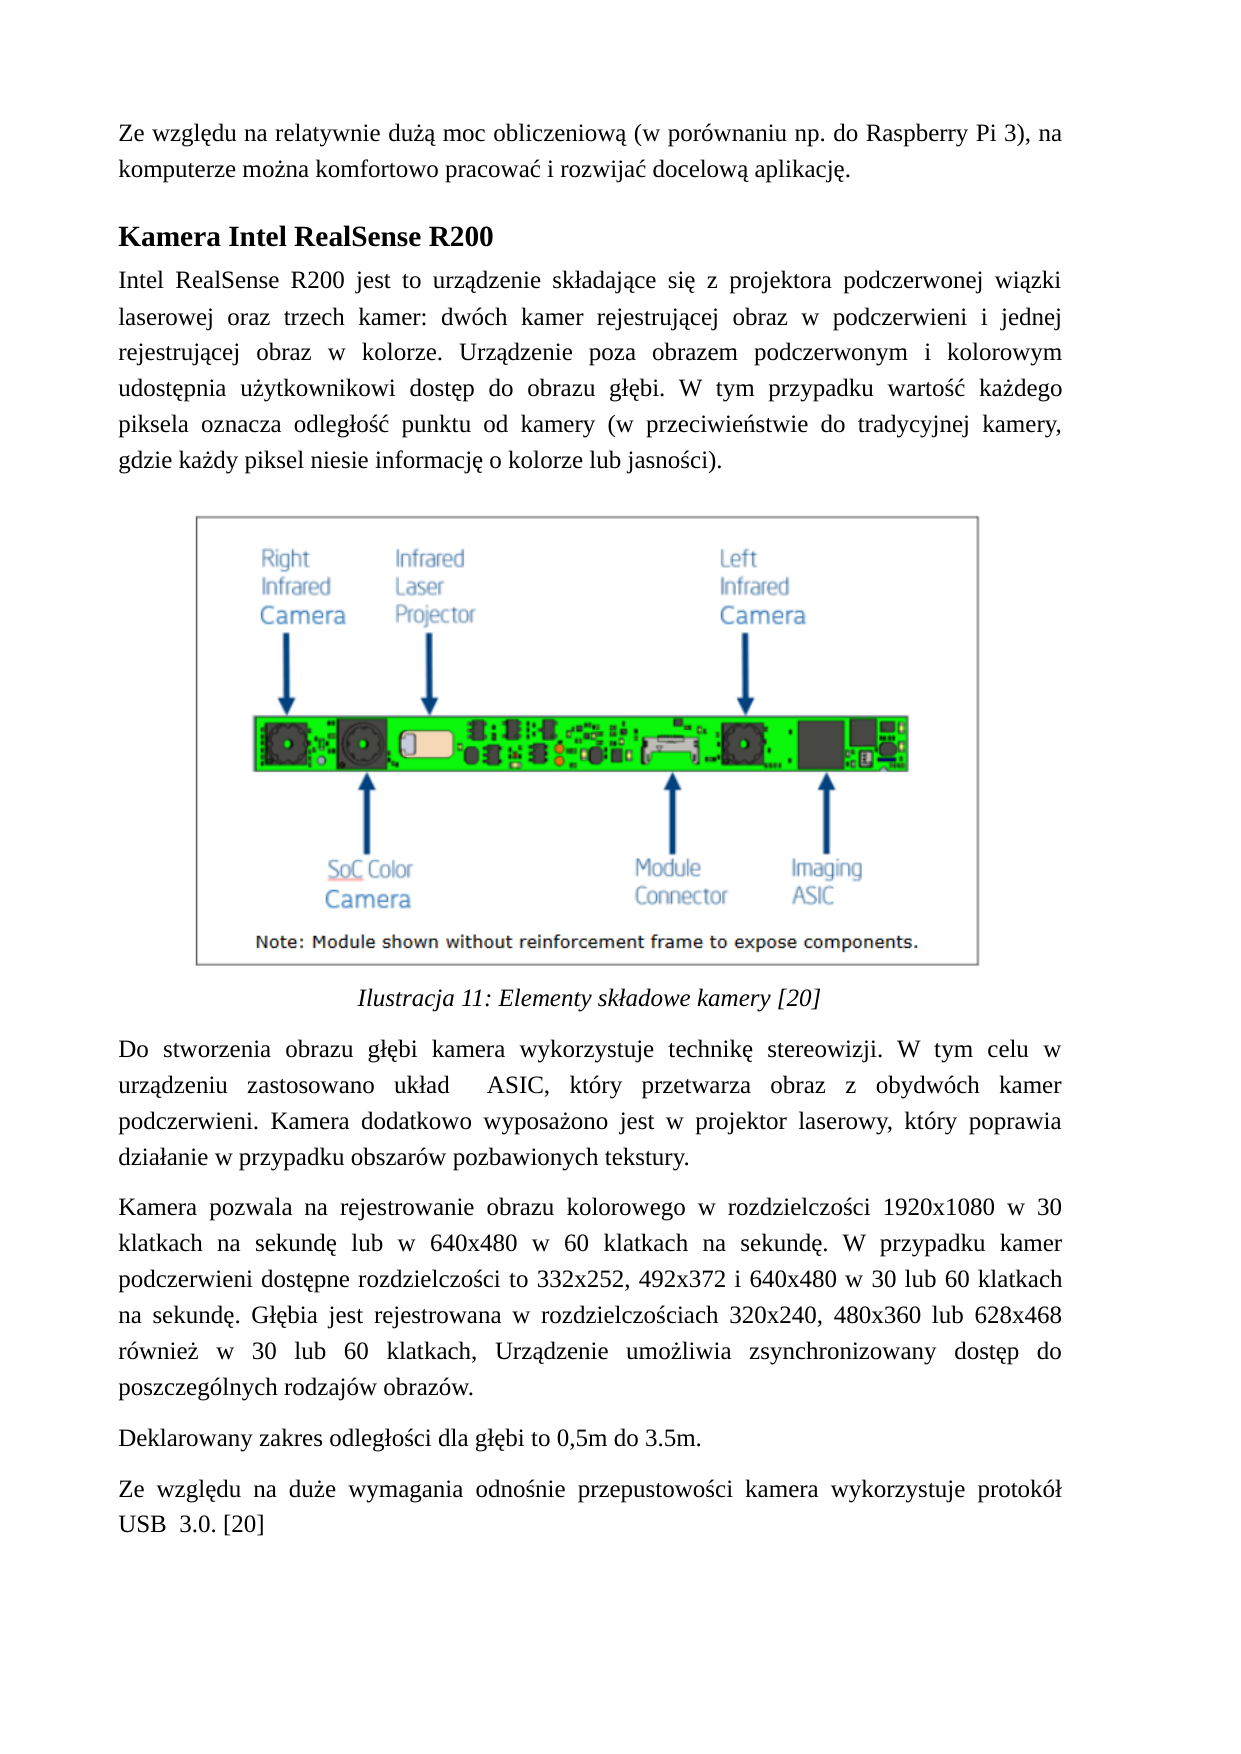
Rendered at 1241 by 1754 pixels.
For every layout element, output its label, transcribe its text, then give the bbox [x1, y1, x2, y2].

picture [188, 508, 993, 978]
subtitle Kamera Intel RealSense R200 [118, 219, 1063, 253]
text Ze względu na duże wymagania odnośnie przepustowości kamera wykorzystuje protokół USB 3.0. [20] [118, 1474, 1063, 1538]
text Do stworzenia obrazu głębi kamera wykorzystuje technikę stereowizji. W tym celu w urządzeniu zastosowano układ ASIC, który przetwarza obraz z obydwóch kamer podczerwieni. Kamera dodatkowo wyposażono jest w projektor laserowy, który poprawia działanie w przypadku obszarów pozbawionych tekstury. [118, 1034, 1063, 1171]
text Ze względu na relatywnie dużą moc obliczeniową (w porównaniu np. do Raspberry Pi 3), na komputerze można komfortowo pracować i rozwijać docelową aplikację. [118, 118, 1063, 183]
text Kamera pozwala na rejestrowanie obrazu kolorowego w rozdzielczości 1920x1080 w 30 klatkach na sekundę lub w 640x480 w 60 klatkach na sekundę. W przypadku kamer podczerwieni dostępne rozdzielczości to 332x252, 492x372 i 640x480 w 30 lub 60 klatkach na sekundę. Głębia jest rejestrowana w rozdzielczościach 320x240, 480x360 lub 628x468 również w 30 lub 60 klatkach, Urządzenie umożliwia zsynchronizowany dostęp do poszczególnych rodzajów obrazów. [118, 1192, 1063, 1401]
text Deklarowany zakres odległości dla głębi to 0,5m do 3.5m. [118, 1423, 1063, 1452]
text Ilustracja 11: Elementy składowe kamery [20] [188, 978, 993, 1012]
text Intel RealSense R200 jest to urządzenie składające się z projektora podczerwonej wiązki laserowej oraz trzech kamer: dwóch kamer rejestrującej obraz w podczerwieni i jednej rejestrującej obraz w kolorze. Urządzenie poza obrazem podczerwonym i kolorowym udostępnia użytkownikowi dostęp do obrazu głębi. W tym przypadku wartość każdego piksela oznacza odległość punktu od kamery (w przeciwieństwie do tradycyjnej kamery, gdzie każdy piksel niesie informację o kolorze lub jasności). [118, 266, 1063, 474]
